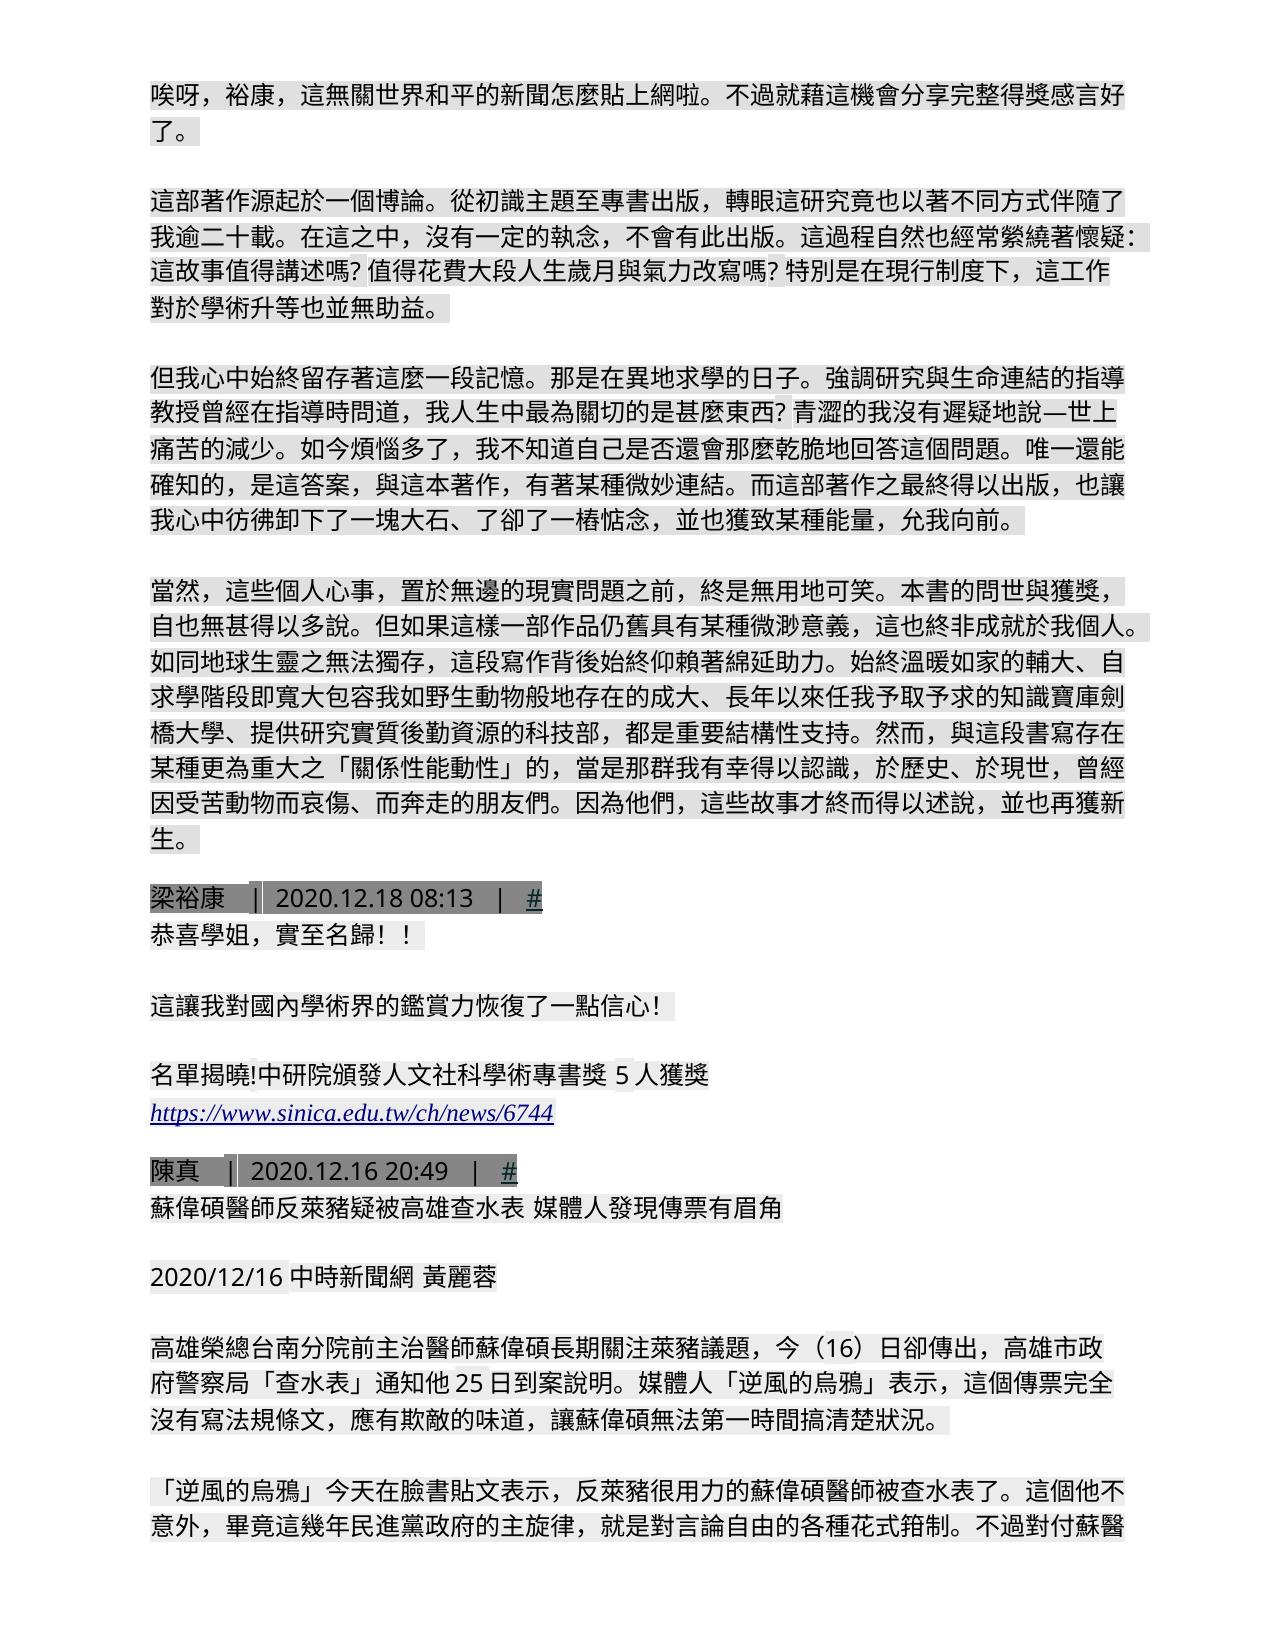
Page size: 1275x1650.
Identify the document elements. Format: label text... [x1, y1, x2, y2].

text 唉呀，裕康，這無關世界和平的新聞怎麼貼上網啦。不過就藉這機會分享完整得獎感言好了。 這部著作源起於一個博論。從初識主題至專書出版，轉眼這研究竟也以著不同方式伴隨了我逾二十載。在這之中，沒有一定的執念，不會有此出版。這過程自然也經常縈繞著懷疑：這故事值得講述嗎? 值得花費大段人生歲月與氣力改寫嗎? 特別是在現行制度下，這工作對於學術升等也並無助益。 但我心中始終留存著這麼一段記憶。那是在異地求學的日子。強調研究與生命連結的指導教授曾經在指導時問道，我人生中最為關切的是甚麼東西? 青澀的我沒有遲疑地說—世上痛苦的減少。如今煩惱多了，我不知道自己是否還會那麼乾脆地回答這個問題。唯一還能確知的，是這答案，與這本著作，有著某種微妙連結。而這部著作之最終得以出版，也讓我心中彷彿卸下了一塊大石、了卻了一樁惦念，並也獲致某種能量，允我向前。 當然，這些個人心事，置於無邊的現實問題之前，終是無用地可笑。本書的問世與獲獎，自也無甚得以多說。但如果這樣一部作品仍舊具有某種微渺意義，這也終非成就於我個人。如同地球生靈之無法獨存，這段寫作背後始終仰賴著綿延助力。始終溫暖如家的輔大、自求學階段即寬大包容我如野生動物般地存在的成大、長年以來任我予取予求的知識寶庫劍橋大學、提供研究實質後勤資源的科技部，都是重要結構性支持。然而，與這段書寫存在某種更為重大之「關係性能動性」的，當是那群我有幸得以認識，於歷史、於現世，曾經因受苦動物而哀傷、而奔走的朋友們。因為他們，這些故事才終而得以述說，並也再獲新生。 [150, 75, 1125, 854]
text 蘇偉碩醫師反萊豬疑被高雄查水表 媒體人發現傳票有眉角 2020/12/16 中時新聞網 黃麗蓉 高雄榮總台南分院前主治醫師蘇偉碩長期關注萊豬議題，今（16）日卻傳出，高雄市政府警察局「查水表」通知他25日到案說明。媒體人「逆風的烏鴉」表示，這個傳票完全沒有寫法規條文，應有欺敵的味道，讓蘇偉碩無法第一時間搞清楚狀況。 「逆風的烏鴉」今天在臉書貼文表示，反萊豬很用力的蘇偉碩醫師被查水表了。這個他不意外，畢竟這幾年民進黨政府的主旋律，就是對言論自由的各種花式箝制。不過對付蘇醫 [150, 1187, 1125, 1542]
text 恭喜學姐，實至名歸！！ 這讓我對國內學術界的鑑賞力恢復了一點信心！ 名單揭曉!中研院頒發人文社科學術專書獎 5人獲獎 https://www.sinica.edu.tw/ch/news/6744 [150, 914, 1125, 1127]
text 梁裕康 | 2020.12.18 08:13 | # [150, 879, 1125, 914]
text 陳真 | 2020.12.16 20:49 | # [150, 1152, 1125, 1187]
